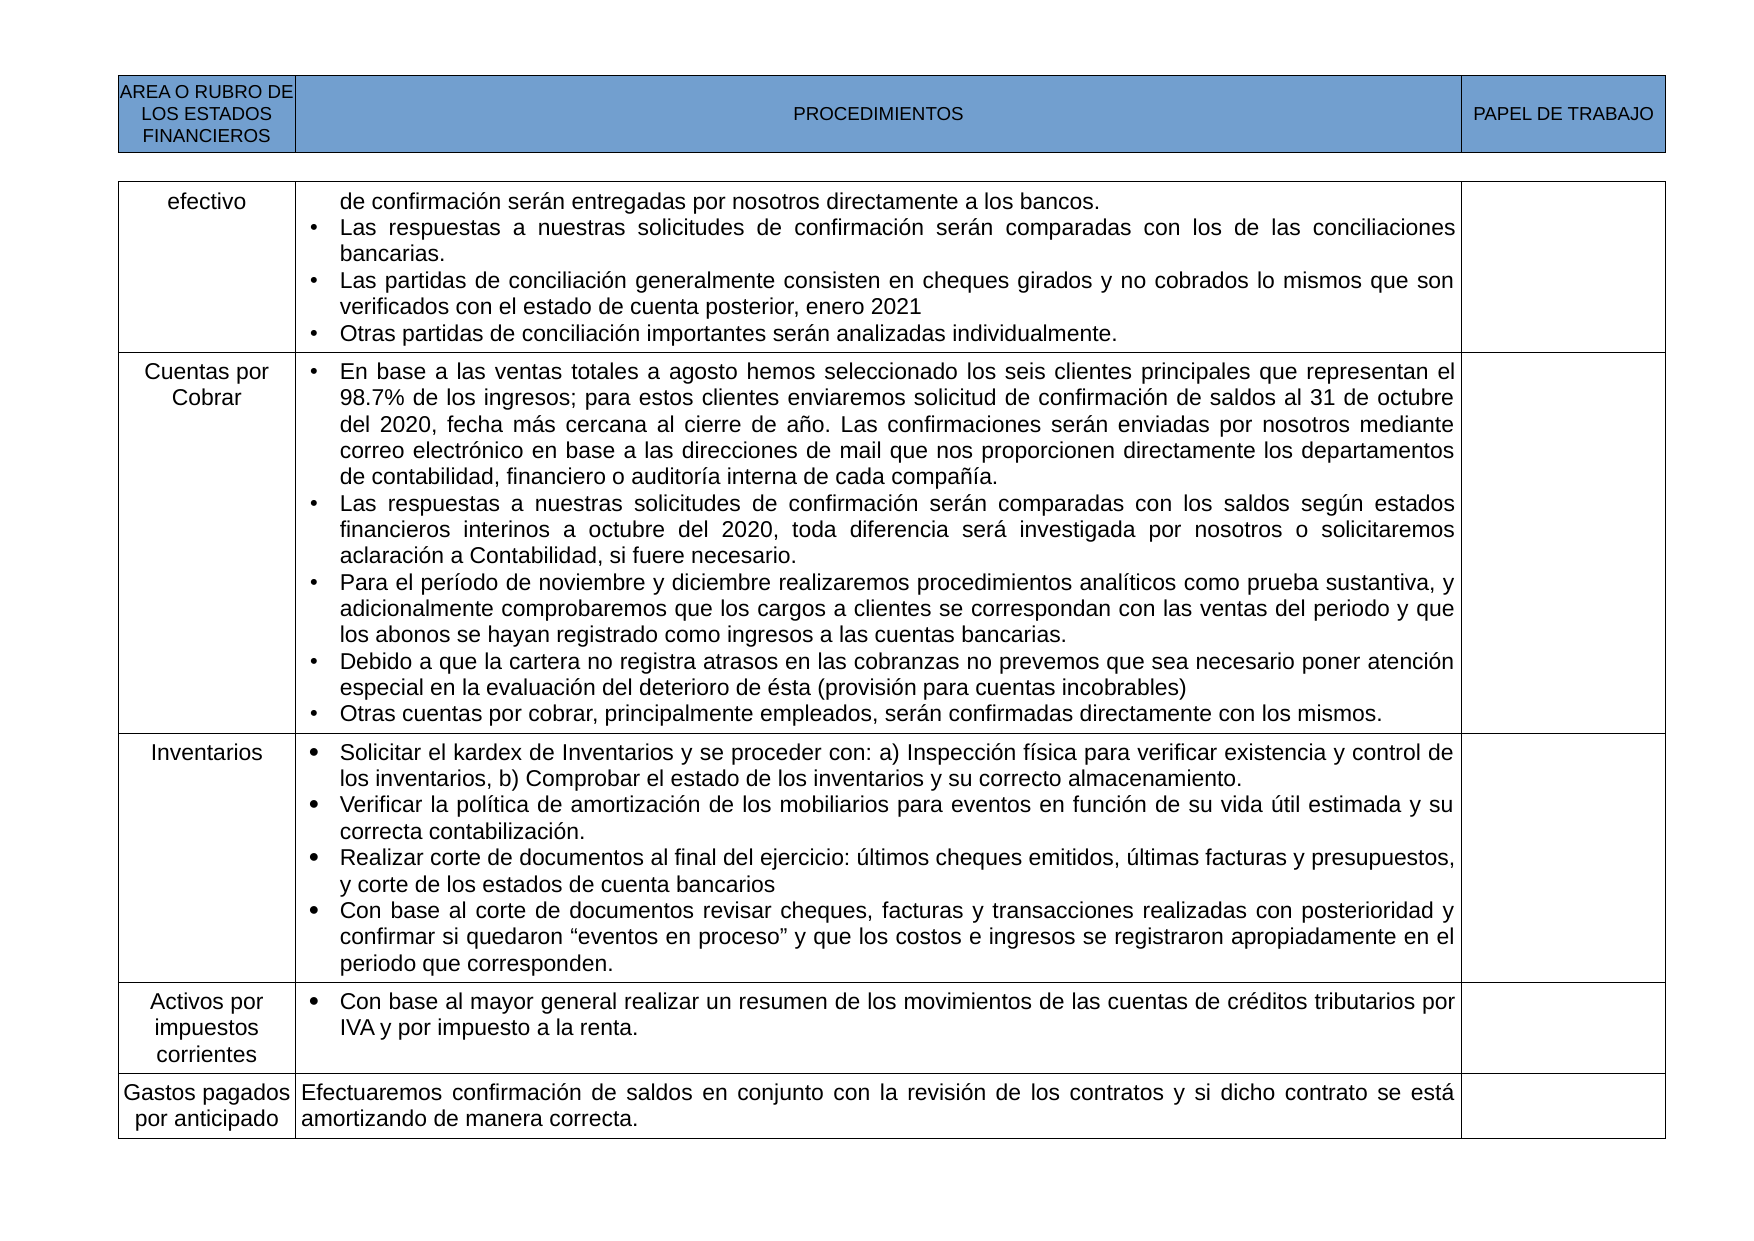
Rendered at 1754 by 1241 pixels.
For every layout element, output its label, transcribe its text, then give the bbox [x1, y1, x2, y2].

table_cell Inventarios [119, 734, 295, 982]
table_cell En base a las ventas totales a agosto hemos seleccionado los seis clientes principales que representan el 98.7% de los ingresos; para estos clientes enviaremos solicitud de confirmación de saldos al 31 de octubre del 2020, fecha más cercana al cierre de año. Las confirmaciones serán enviadas por nosotros mediante correo electrónico en base a las direcciones de mail que nos proporcionen directamente los departamentos de contabilidad, financiero o auditoría interna de cada compañía. Las respuestas a nuestras solicitudes de confirmación serán comparadas con los saldos según estados financieros interinos a octubre del 2020, toda diferencia será investigada por nosotros o solicitaremos aclaración a Contabilidad, si fuere necesario. Para el período de noviembre y diciembre realizaremos procedimientos analíticos como prueba sustantiva, y adicionalmente comprobaremos que los cargos a clientes se correspondan con las ventas del periodo y que los abonos se hayan registrado como ingresos a las cuentas bancarias. Debido a que la cartera no registra atrasos en las cobranzas no prevemos que sea necesario poner atención especial en la evaluación del deterioro de ésta (provisión para cuentas incobrables) Otras cuentas por cobrar, principalmente empleados, serán confirmadas directamente con los mismos. [296, 353, 1461, 732]
table_cell Gastos pagados por anticipado [119, 1074, 295, 1137]
table_cell de confirmación serán entregadas por nosotros directamente a los bancos. Las respuestas a nuestras solicitudes de confirmación serán comparadas con los de las conciliaciones bancarias. Las partidas de conciliación generalmente consisten en cheques girados y no cobrados lo mismos que son verificados con el estado de cuenta posterior, enero 2021 Otras partidas de conciliación importantes serán analizadas individualmente. [296, 182, 1461, 352]
table_cell [1462, 734, 1665, 982]
table_cell [1462, 983, 1665, 1073]
table_cell Cuentas por Cobrar [119, 353, 295, 732]
table_cell Solicitar el kardex de Inventarios y se proceder con: a) Inspección física para verificar existencia y control de los inventarios, b) Comprobar el estado de los inventarios y su correcto almacenamiento. Verificar la política de amortización de los mobiliarios para eventos en función de su vida útil estimada y su correcta contabilización. Realizar corte de documentos al final del ejercicio: últimos cheques emitidos, últimas facturas y presupuestos, y corte de los estados de cuenta bancarios Con base al corte de documentos revisar cheques, facturas y transacciones realizadas con posterioridad y confirmar si quedaron “eventos en proceso” y que los costos e ingresos se registraron apropiadamente en el periodo que corresponden. [296, 734, 1461, 982]
table_cell [1462, 182, 1665, 352]
table_cell efectivo [119, 182, 295, 352]
table_cell [1462, 353, 1665, 732]
table_cell Efectuaremos confirmación de saldos en conjunto con la revisión de los contratos y si dicho contrato se está amortizando de manera correcta. [296, 1074, 1461, 1137]
table_cell [1462, 1074, 1665, 1137]
table_cell Con base al mayor general realizar un resumen de los movimientos de las cuentas de créditos tributarios por IVA y por impuesto a la renta. [296, 983, 1461, 1073]
table_cell Activos por impuestos corrientes [119, 983, 295, 1073]
